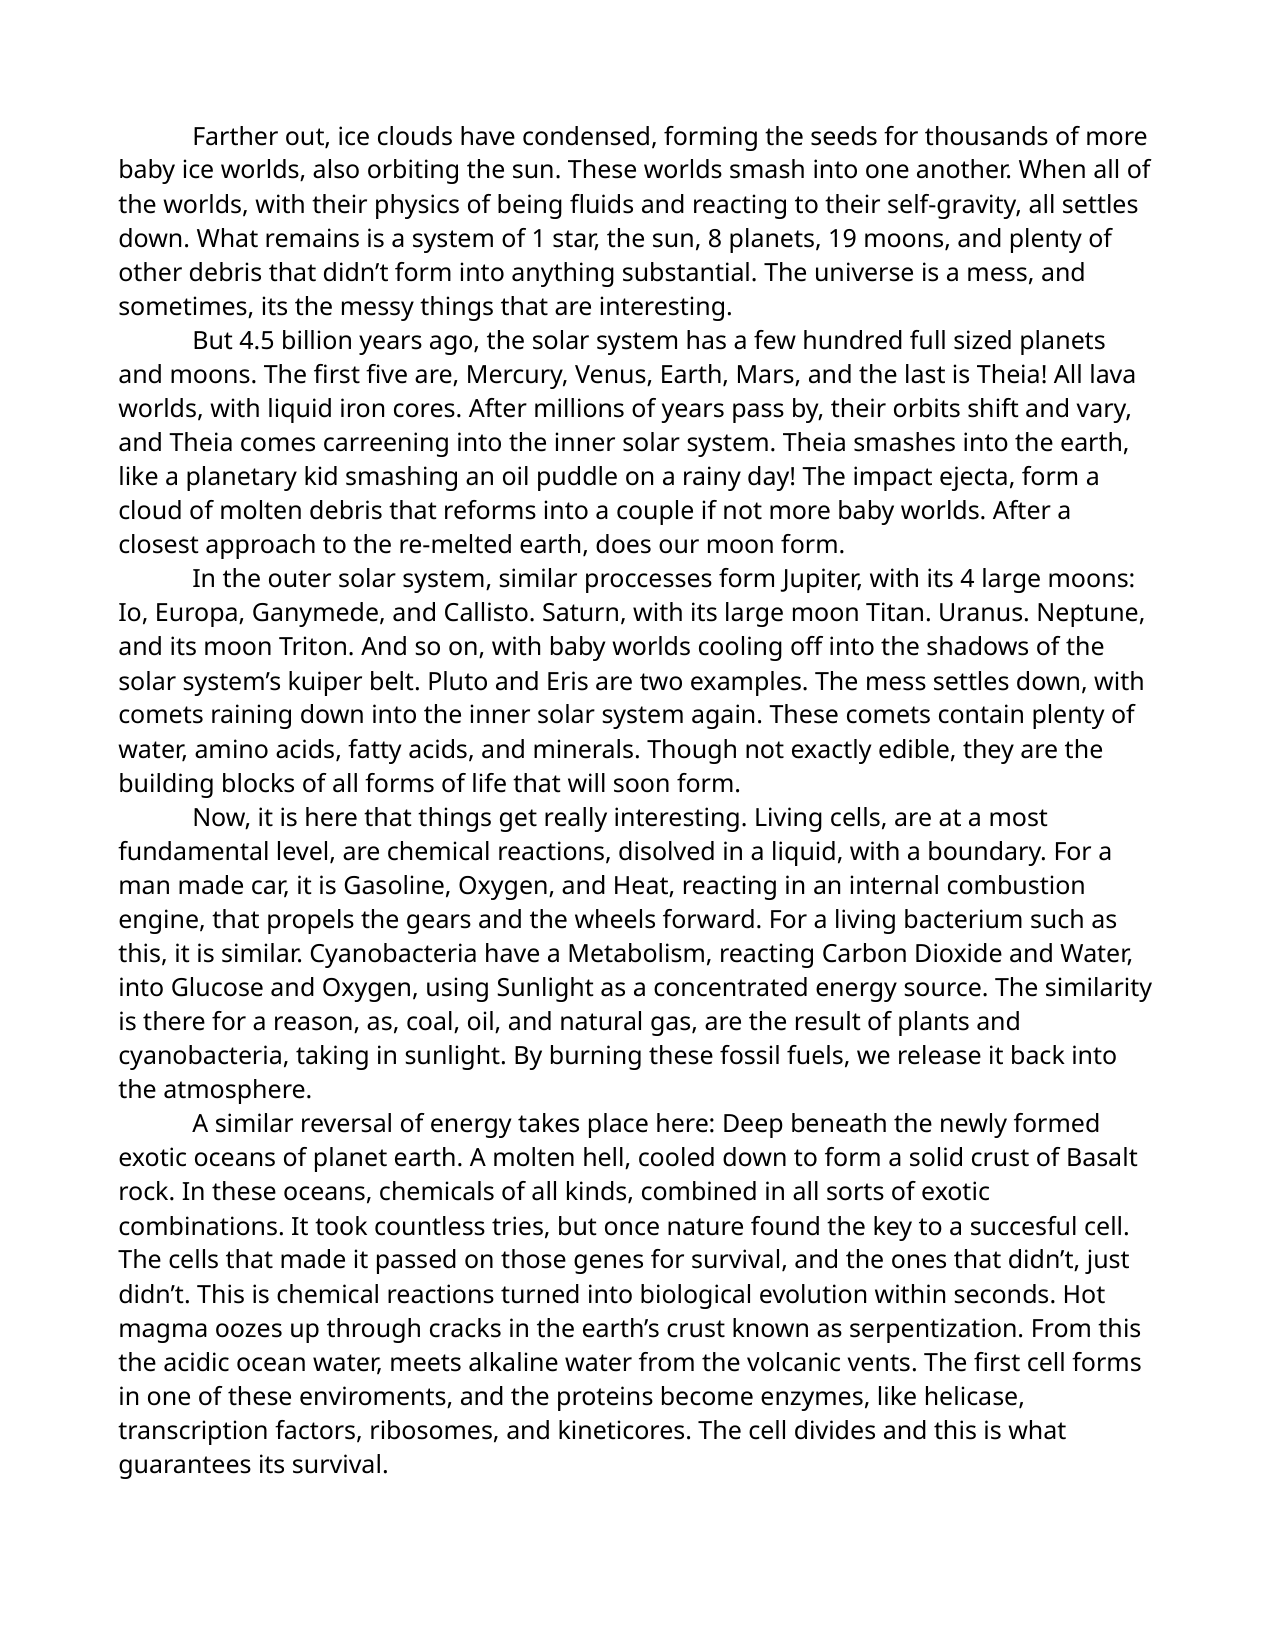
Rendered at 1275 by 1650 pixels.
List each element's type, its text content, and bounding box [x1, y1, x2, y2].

text Farther out, ice clouds have condensed, forming the seeds for thousands of more baby ice worlds, also orbiting the sun. These worlds smash into one another. When all of the worlds, with their physics of being fluids and reacting to their self-gravity, all settles down. What remains is a system of 1 star, the sun, 8 planets, 19 moons, and plenty of other debris that didn’t form into anything substantial. The universe is a mess, and sometimes, its the messy things that are interesting. [118, 118, 1157, 322]
text In the outer solar system, similar proccesses form Jupiter, with its 4 large moons: Io, Europa, Ganymede, and Callisto. Saturn, with its large moon Titan. Uranus. Neptune, and its moon Triton. And so on, with baby worlds cooling off into the shadows of the solar system’s kuiper belt. Pluto and Eris are two examples. The mess settles down, with comets raining down into the inner solar system again. These comets contain plenty of water, amino acids, fatty acids, and minerals. Though not exactly edible, they are the building blocks of all forms of life that will soon form. [118, 561, 1157, 799]
text Now, it is here that things get really interesting. Living cells, are at a most fundamental level, are chemical reactions, disolved in a liquid, with a boundary. For a man made car, it is Gasoline, Oxygen, and Heat, reacting in an internal combustion engine, that propels the gears and the wheels forward. For a living bacterium such as this, it is similar. Cyanobacteria have a Metabolism, reacting Carbon Dioxide and Water, into Glucose and Oxygen, using Sunlight as a concentrated energy source. The similarity is there for a reason, as, coal, oil, and natural gas, are the result of plants and cyanobacteria, taking in sunlight. By burning these fossil fuels, we release it back into the atmosphere. [118, 799, 1157, 1106]
text But 4.5 billion years ago, the solar system has a few hundred full sized planets and moons. The first five are, Mercury, Venus, Earth, Mars, and the last is Theia! All lava worlds, with liquid iron cores. After millions of years pass by, their orbits shift and vary, and Theia comes carreening into the inner solar system. Theia smashes into the earth, like a planetary kid smashing an oil puddle on a rainy day! The impact ejecta, form a cloud of molten debris that reforms into a couple if not more baby worlds. After a closest approach to the re-melted earth, does our moon form. [118, 322, 1157, 561]
text A similar reversal of energy takes place here: Deep beneath the newly formed exotic oceans of planet earth. A molten hell, cooled down to form a solid crust of Basalt rock. In these oceans, chemicals of all kinds, combined in all sorts of exotic combinations. It took countless tries, but once nature found the key to a succesful cell. The cells that made it passed on those genes for survival, and the ones that didn’t, just didn’t. This is chemical reactions turned into biological evolution within seconds. Hot magma oozes up through cracks in the earth’s crust known as serpentization. From this the acidic ocean water, meets alkaline water from the volcanic vents. The first cell forms in one of these enviroments, and the proteins become enzymes, like helicase, transcription factors, ribosomes, and kineticores. The cell divides and this is what guarantees its survival. [118, 1106, 1157, 1481]
